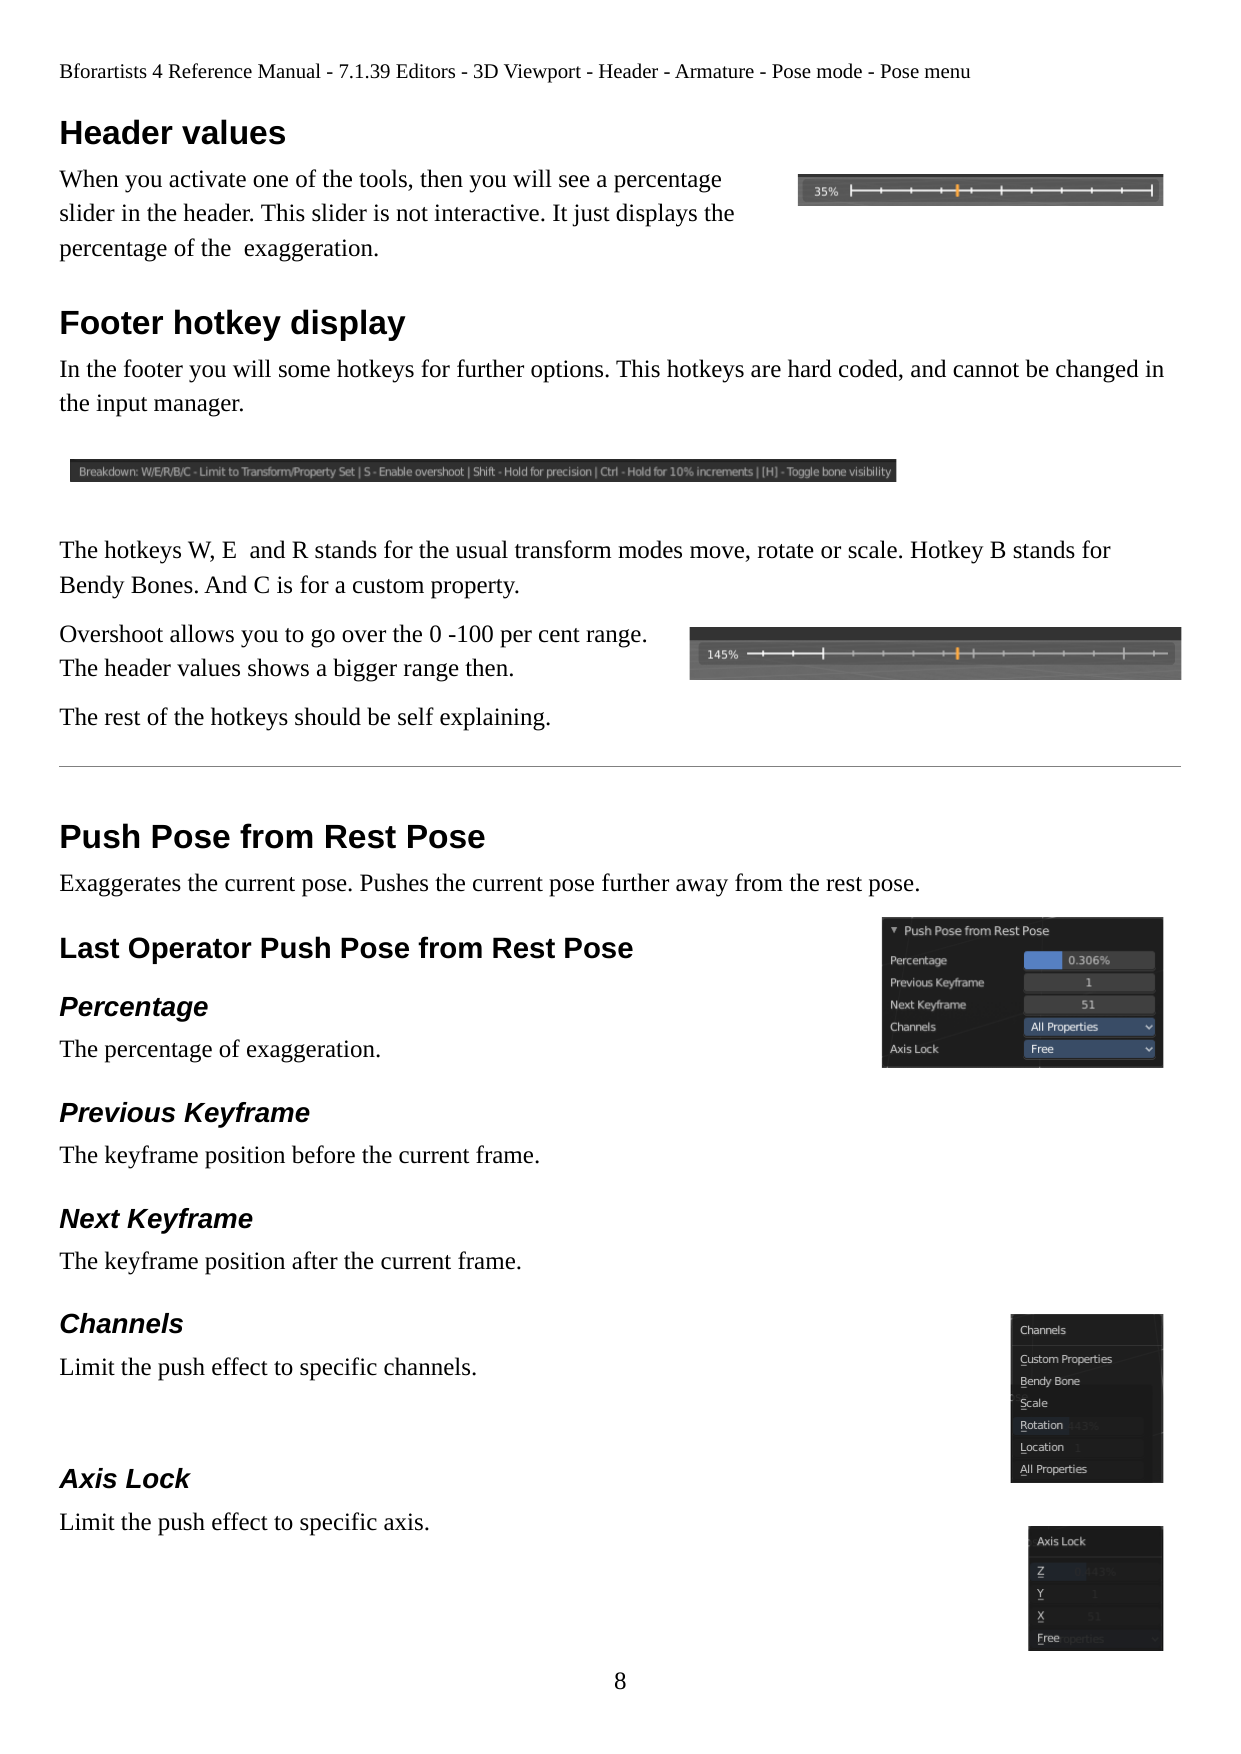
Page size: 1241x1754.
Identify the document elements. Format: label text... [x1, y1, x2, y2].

picture [70, 459, 897, 482]
picture [881, 917, 1164, 1068]
subtitle Percentage [59, 990, 881, 1022]
text The hotkeys W, E and R stands for the usual transform modes move, rotate or scale. Hotkey B stands for Bendy Bones. And C is for a custom property. [59, 535, 1181, 599]
text Limit the push effect to specific axis. [59, 1507, 1181, 1536]
picture [1028, 1526, 1164, 1651]
picture [797, 174, 1164, 206]
text When you activate one of the tools, then you will see a percentage slider in the header. This slider is not interactive. It just displays the percentage of the exaggeration. [59, 164, 1181, 261]
subtitle Last Operator Push Pose from Rest Pose [59, 931, 881, 965]
subtitle [1164, 990, 1181, 1022]
text Overshoot allows you to go over the 0 -100 per cent range. The header values shows a bigger range then. [59, 619, 1181, 682]
subtitle Push Pose from Rest Pose [59, 817, 1181, 855]
text In the footer you will some hotkeys for further options. This hotkeys are hard coded, and cannot be changed in the input manager. [59, 354, 1181, 417]
text The percentage of exaggeration. [59, 1034, 881, 1063]
subtitle Header values [59, 113, 1181, 151]
picture [689, 627, 1182, 680]
text The keyframe position after the current frame. [59, 1246, 1181, 1275]
subtitle Footer hotkey display [59, 303, 1181, 341]
subtitle Channels [59, 1308, 1181, 1340]
text The rest of the hotkeys should be self explaining. [59, 702, 1181, 731]
picture [1010, 1314, 1164, 1483]
subtitle Next Keyframe [59, 1202, 1181, 1234]
text Exaggerates the current pose. Pushes the current pose further away from the rest pose. [59, 868, 1181, 896]
subtitle Previous Keyframe [59, 1096, 1181, 1128]
subtitle Axis Lock [59, 1463, 1181, 1495]
text The keyframe position before the current frame. [59, 1140, 1181, 1169]
text Limit the push effect to specific channels. [59, 1352, 1010, 1381]
